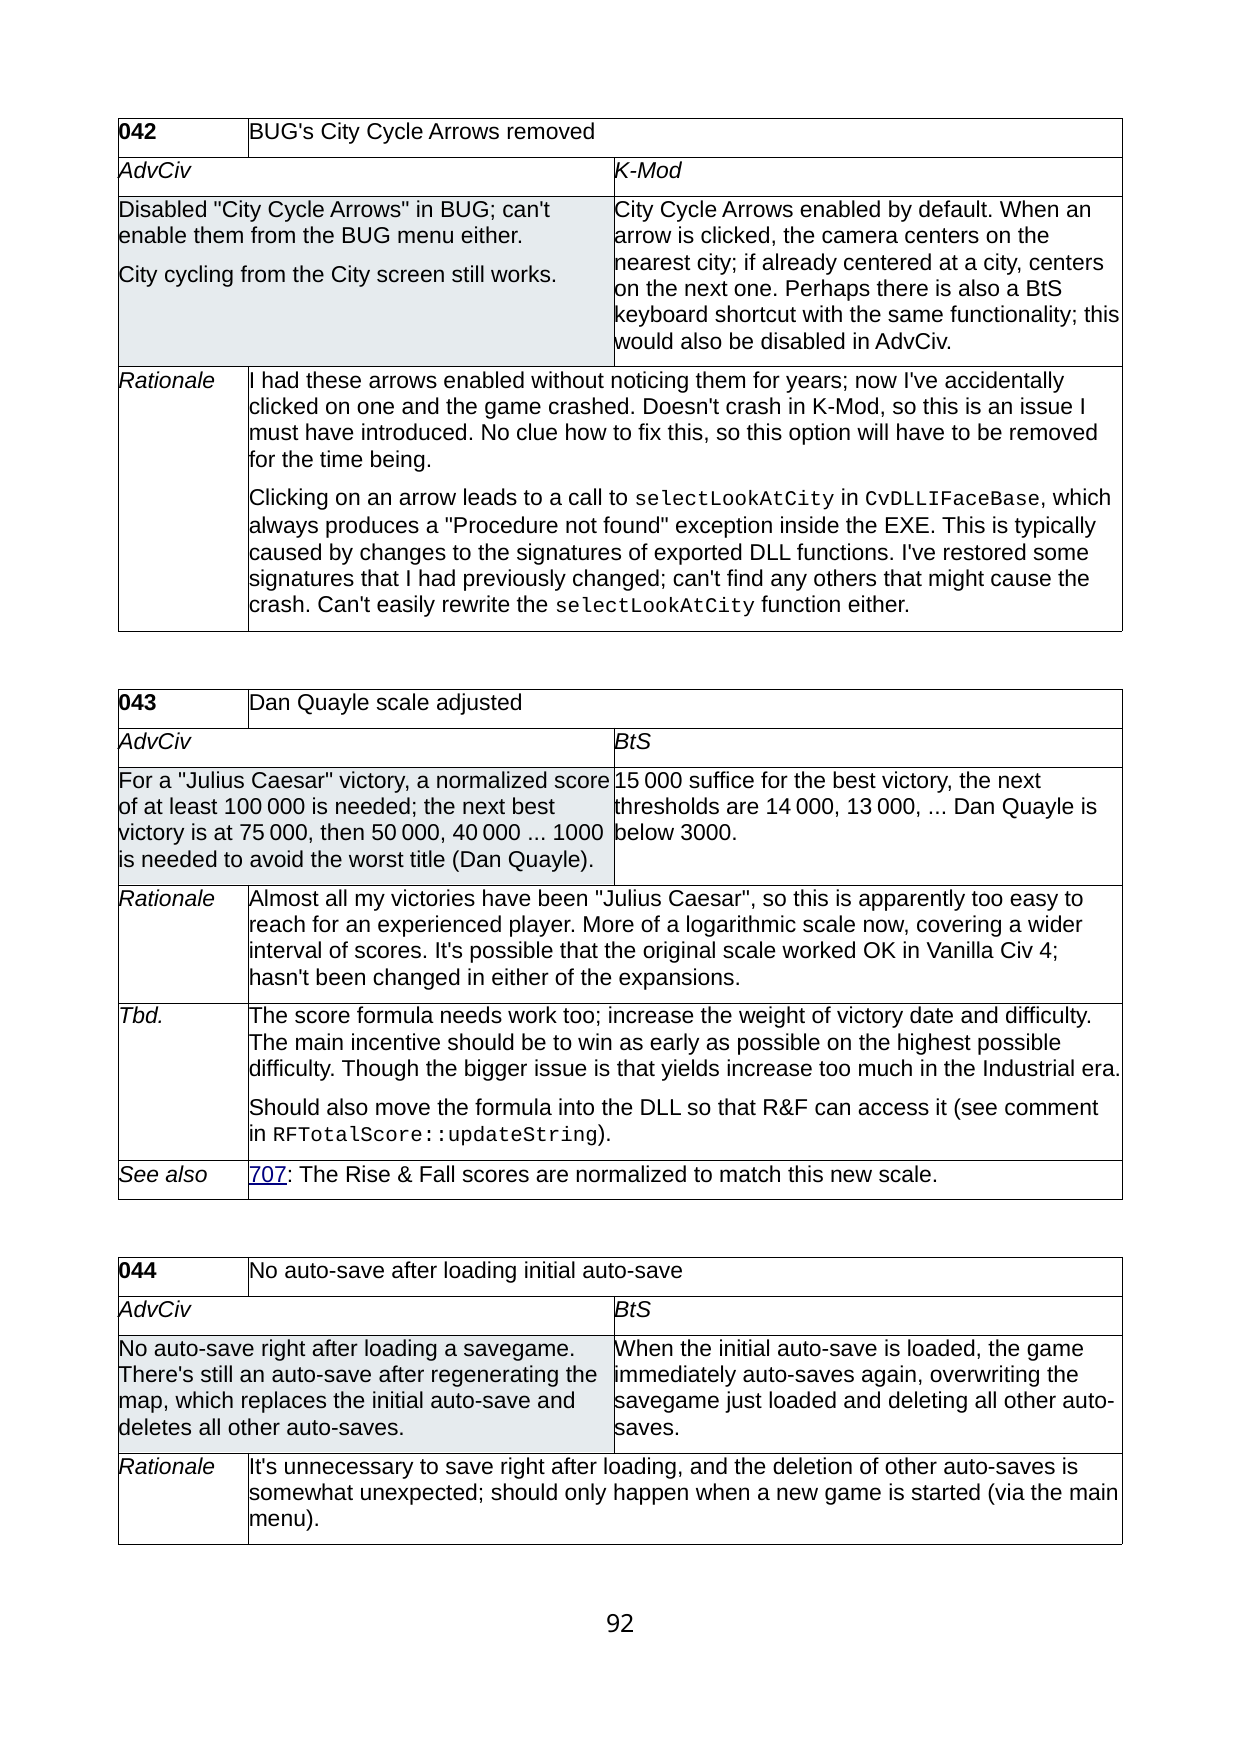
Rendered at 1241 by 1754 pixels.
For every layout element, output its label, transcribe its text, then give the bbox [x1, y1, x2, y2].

table_cell For a "Julius Caesar" victory, a normalized score of at least 100 000 is needed; the next best victory is at 75 000, then 50 000, 40 000 ... 1000 is needed to avoid the worst title (Dan Quayle). [119, 768, 614, 884]
table_cell City Cycle Arrows enabled by default. When an arrow is clicked, the camera centers on the nearest city; if already centered at a city, centers on the next one. Perhaps there is also a BtS keyboard shortcut with the same functionality; this would also be disabled in AdvCiv. [615, 197, 1122, 366]
table_cell It's unnecessary to save right after loading, and the deletion of other auto-saves is somewhat unexpected; should only happen when a new game is started (via the main menu). [249, 1454, 1122, 1544]
table_cell 707: The Rise & Fall scores are normalized to match this new scale. [249, 1161, 1122, 1199]
table_header 043 [119, 690, 248, 728]
table_cell No auto-save right after loading a savegame. There's still an auto-save after regenerating the map, which replaces the initial auto-save and deletes all other auto-saves. [119, 1336, 614, 1452]
table_cell When the initial auto-save is loaded, the game immediately auto-saves again, overwriting the savegame just loaded and deleting all other auto-saves. [615, 1336, 1122, 1452]
table_cell I had these arrows enabled without noticing them for years; now I've accidentally clicked on one and the game crashed. Doesn't crash in K-Mod, so this is an issue I must have introduced. No clue how to fix this, so this option will have to be removed for the time being. Clicking on an arrow leads to a call to selectLookAtCity in CvDLLIFaceBase, which always produces a "Procedure not found" exception inside the EXE. This is typically caused by changes to the signatures of exported DLL functions. I've restored some signatures that I had previously changed; can't find any others that might cause the crash. Can't easily rewrite the selectLookAtCity function either. [249, 367, 1122, 631]
table_header BUG's City Cycle Arrows removed [249, 119, 1122, 157]
table_cell K-Mod [615, 158, 1122, 196]
table_cell AdvCiv [119, 158, 614, 196]
table_cell AdvCiv [119, 729, 614, 767]
table_header No auto-save after loading initial auto-save [249, 1258, 1122, 1296]
table_header Dan Quayle scale adjusted [249, 690, 1122, 728]
table_header 044 [119, 1258, 248, 1296]
table_cell Almost all my victories have been "Julius Caesar", so this is apparently too easy to reach for an experienced player. More of a logarithmic scale now, covering a wider interval of scores. It's possible that the original scale worked OK in Vanilla Civ 4; hasn't been changed in either of the expansions. [249, 886, 1122, 1002]
table_cell BtS [615, 1297, 1122, 1334]
table_header 042 [119, 119, 248, 157]
table_cell BtS [615, 729, 1122, 767]
table_cell Tbd. [119, 1004, 248, 1160]
table_cell Disabled "City Cycle Arrows" in BUG; can't enable them from the BUG menu either. City cycling from the City screen still works. [119, 197, 614, 366]
table_cell Rationale [119, 886, 248, 1002]
table_cell Rationale [119, 367, 248, 631]
table_cell See also [119, 1161, 248, 1199]
table_cell AdvCiv [119, 1297, 614, 1334]
table_cell The score formula needs work too; increase the weight of victory date and difficulty. The main incentive should be to win as early as possible on the highest possible difficulty. Though the bigger issue is that yields increase too much in the Industrial era. Should also move the formula into the DLL so that R&F can access it (see comment in RFTotalScore::updateString). [249, 1004, 1122, 1160]
table_cell 15 000 suffice for the best victory, the next thresholds are 14 000, 13 000, ... Dan Quayle is below 3000. [615, 768, 1122, 884]
table_cell Rationale [119, 1454, 248, 1544]
